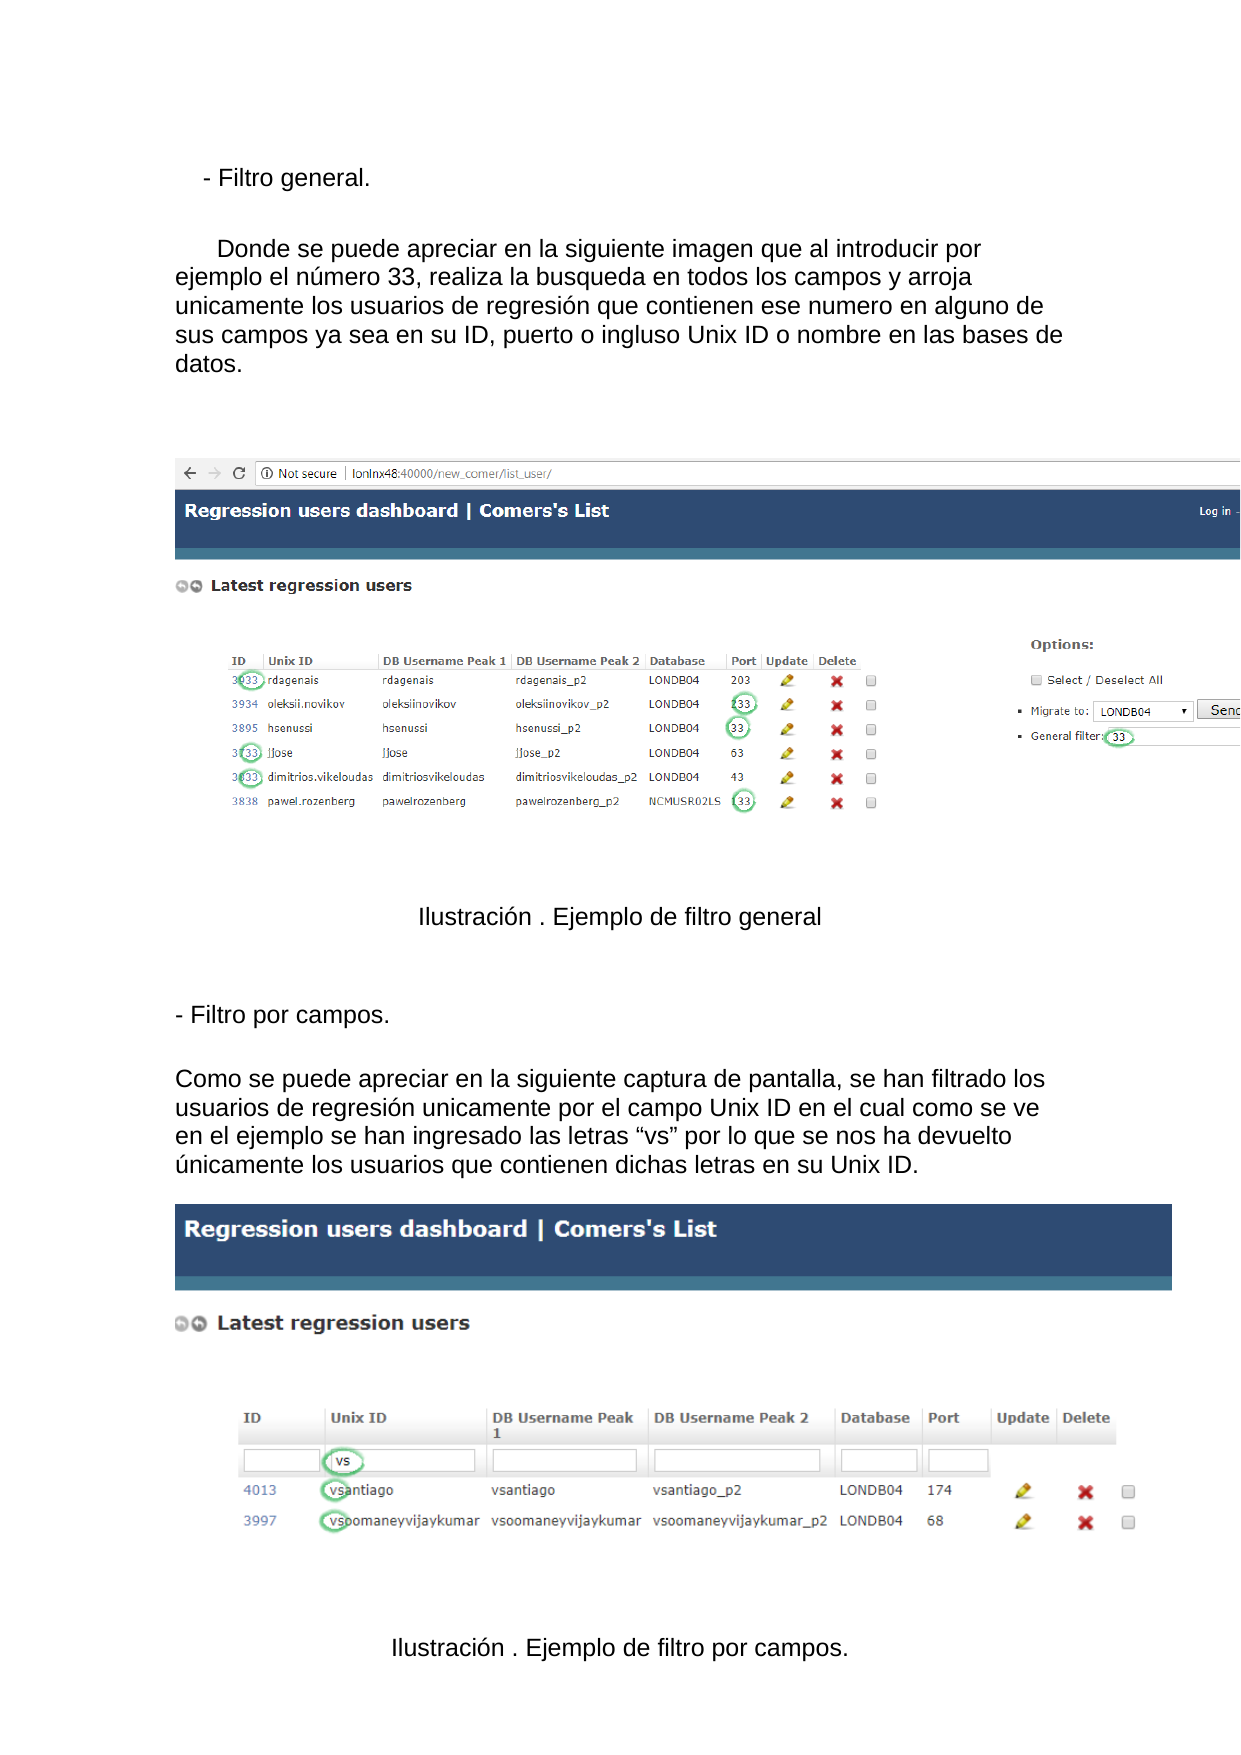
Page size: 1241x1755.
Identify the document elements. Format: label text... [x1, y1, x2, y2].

list - Filtro general. [175, 162, 1065, 191]
list Ilustración . Ejemplo de filtro general [175, 901, 1065, 958]
list Donde se puede apreciar en la siguiente imagen que al introducir por ejemplo el número 33, realiza la busqueda en todos los campos y arroja unicamente los usuarios de regresión que contienen ese numero en alguno de sus campos ya sea en su ID, puerto o ingluso Unix ID o nombre en las bases de datos. [175, 233, 1065, 377]
list - Filtro por campos. [137, 1001, 1065, 1029]
list Como se puede apreciar en la siguiente captura de pantalla, se han filtrado los usuarios de regresión unicamente por el campo Unix ID en el cual como se ve en el ejemplo se han ingresado las letras “vs” por lo que se nos ha devuelto únicamente los usuarios que contienen dichas letras en su Unix ID. [137, 1064, 1065, 1204]
picture [175, 458, 1241, 832]
picture [175, 1204, 1172, 1601]
text Ilustración . Ejemplo de filtro por campos. [175, 1633, 1065, 1662]
